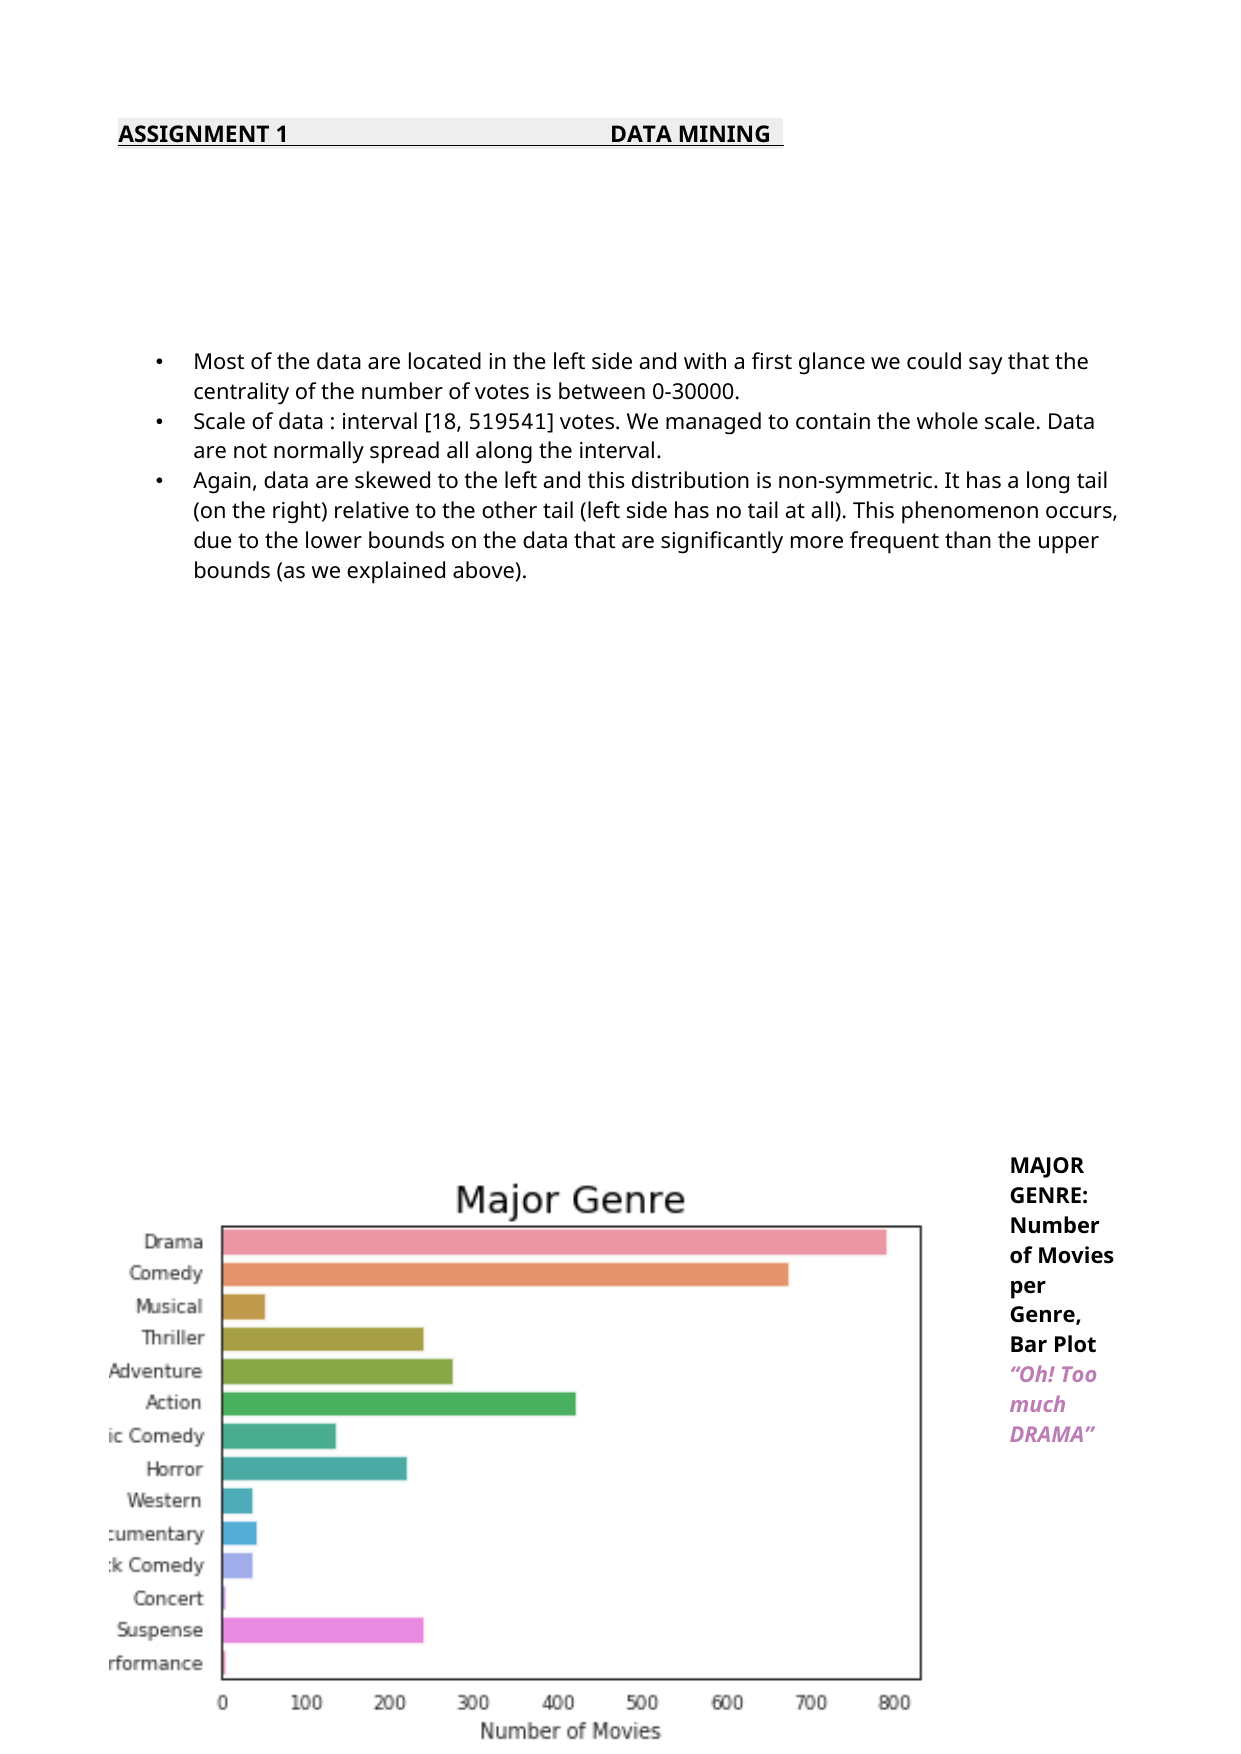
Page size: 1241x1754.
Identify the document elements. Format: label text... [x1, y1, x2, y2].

list Most of the data are located in the left side and with a first glance we could say that the centrality of the number of votes is between 0-30000. [156, 346, 1122, 406]
list Again, data are skewed to the left and this distribution is non-symmetric. It has a long tail (on the right) relative to the other tail (left side has no tail at all). This phenomenon occurs, due to the lower bounds on the data that are significantly more frequent than the upper bounds (as we explained above). [156, 465, 1122, 584]
text MAJOR GENRE: Number of Movies per Genre, Bar Plot “Oh! Too much DRAMA” [118, 1151, 1122, 1448]
picture [109, 1153, 1010, 1754]
list Scale of data : interval [18, 519541] votes. We managed to contain the whole scale. Data are not normally spread all along the interval. [156, 406, 1122, 465]
